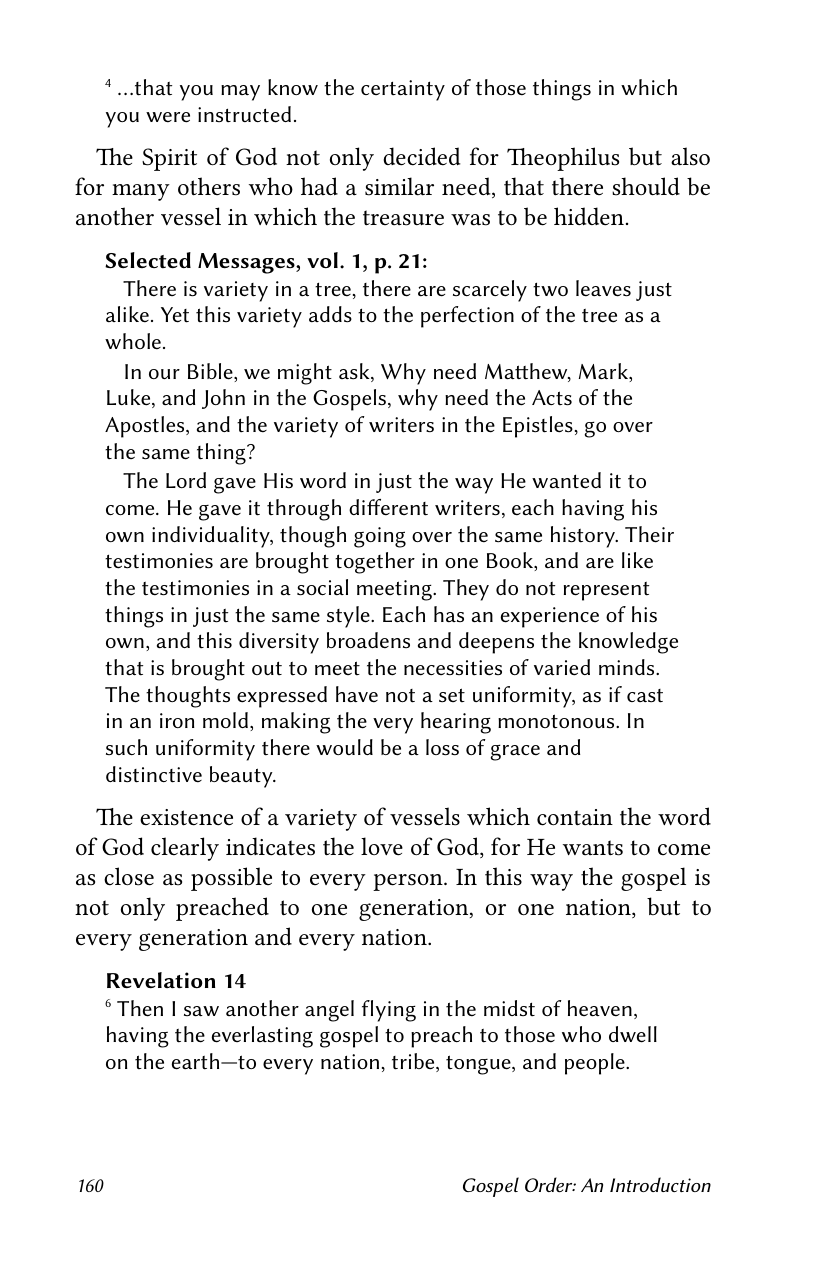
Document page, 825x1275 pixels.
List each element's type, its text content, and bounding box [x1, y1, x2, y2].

text The Lord gave His word in just the way He wanted it to come. He gave it through different writers, each having his own individuality, though going over the same history. Their testimonies are brought together in one Book, and are like the testimonies in a social meeting. They do not represent things in just the same style. Each has an experience of his own, and this diversity broadens and deepens the knowledge that is brought out to meet the necessities of varied minds. The thoughts expressed have not a set uniformity, as if cast in an iron mold, making the very hearing monotonous. In such uniformity there would be a loss of grace and distinctive beauty. [105, 468, 682, 788]
text Selected Messages, vol. 1, p. 21: [105, 248, 712, 274]
text The Spirit of God not only decided for Theophilus but also for many others who had a similar need, that there should be another vessel in which the treasure was to be hidden. [75, 143, 712, 232]
text 4 ...that you may know the certainty of those things in which you were instructed. [105, 75, 682, 128]
text There is variety in a tree, there are scarcely two leaves just alike. Yet this variety adds to the perfection of the tree as a whole. [105, 276, 682, 355]
text In our Bible, we might ask, Why need Matthew, Mark, Luke, and John in the Gospels, why need the Acts of the Apostles, and the variety of writers in the Epistles, go over the same thing? [105, 359, 682, 465]
text The existence of a variety of vessels which contain the word of God clearly indicates the love of God, for He wants to come as close as possible to every person. In this way the gospel is not only preached to one generation, or one nation, but to every generation and every nation. [75, 803, 712, 951]
text Revelation 14 [105, 968, 712, 994]
text 6 Then I saw another angel flying in the midst of heaven, having the everlasting gospel to preach to those who dwell on the earth—to every nation, tribe, tongue, and people. [105, 995, 682, 1075]
